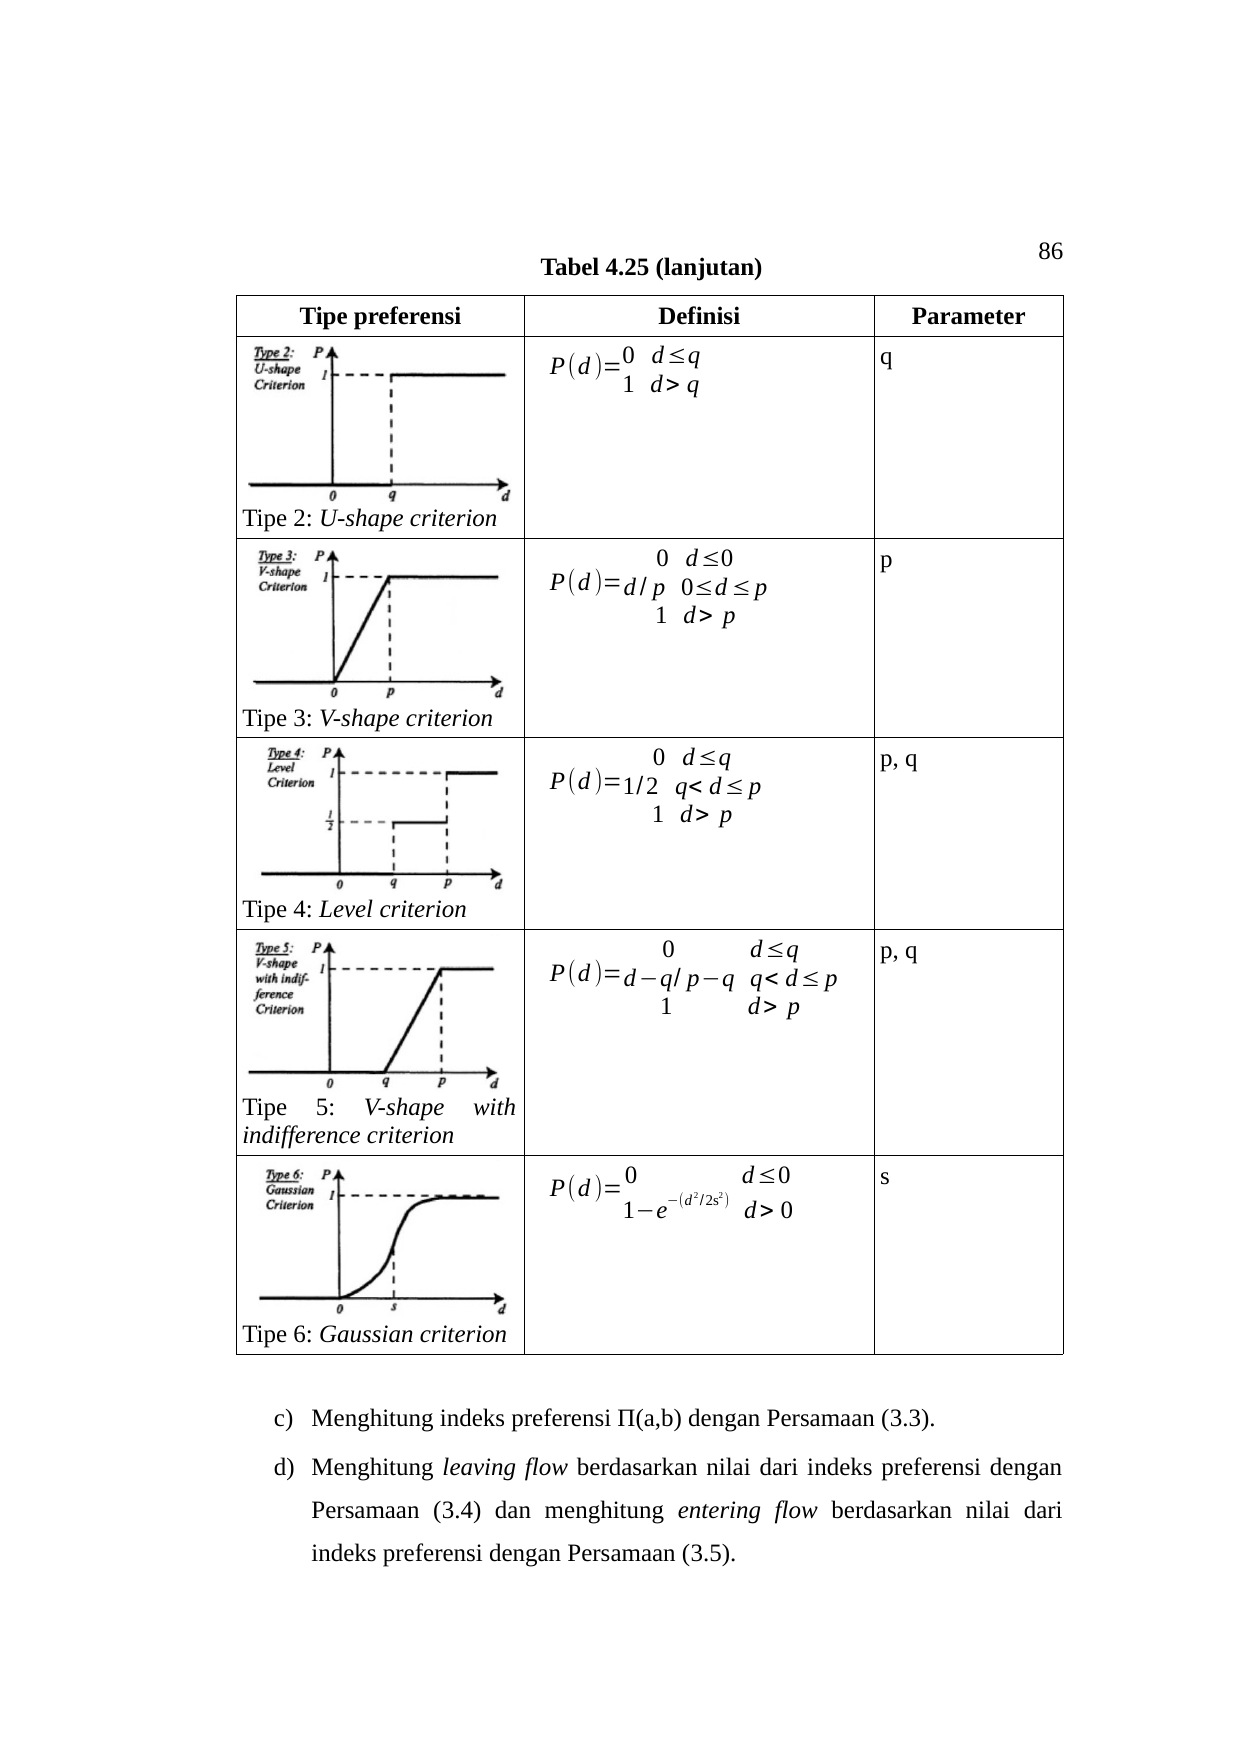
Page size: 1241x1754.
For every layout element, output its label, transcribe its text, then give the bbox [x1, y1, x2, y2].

table_cell p [875, 539, 1063, 737]
text Tabel 4.25 (lanjutan) [279, 252, 1023, 280]
table_cell s [875, 1156, 1063, 1353]
table_cell p, q [875, 930, 1063, 1155]
table_header Definisi [525, 296, 874, 336]
table_cell q [875, 337, 1063, 538]
table_cell [237, 337, 524, 503]
table_cell [525, 930, 874, 1155]
table_cell Tipe 4: Level criterion [237, 895, 524, 929]
picture [248, 743, 513, 895]
table_cell [237, 738, 524, 894]
picture [248, 341, 513, 504]
picture [242, 934, 507, 1092]
list Menghitung indeks preferensi Π(a,b) dengan Persamaan (3.3). [274, 1403, 1063, 1431]
table_header Tipe preferensi [237, 296, 524, 336]
table_cell Tipe 5: V-shape with indifference criterion [237, 930, 524, 1155]
table_cell [525, 337, 874, 538]
table_cell Tipe 3: V-shape criterion [237, 539, 524, 737]
picture [248, 543, 513, 703]
picture [248, 1160, 513, 1319]
list Menghitung leaving flow berdasarkan nilai dari indeks preferensi dengan Persamaan (3.4) dan menghitung entering flow berdasarkan nilai dari indeks preferensi dengan Persamaan (3.5). [274, 1452, 1063, 1567]
table_cell Tipe 2: U-shape criterion [237, 504, 524, 538]
table_cell [525, 539, 874, 737]
table_cell [525, 738, 874, 929]
table_cell p, q [875, 738, 1063, 929]
table_header Parameter [875, 296, 1063, 336]
table_cell Tipe 6: Gaussian criterion [237, 1156, 524, 1353]
table_cell [525, 1156, 874, 1353]
